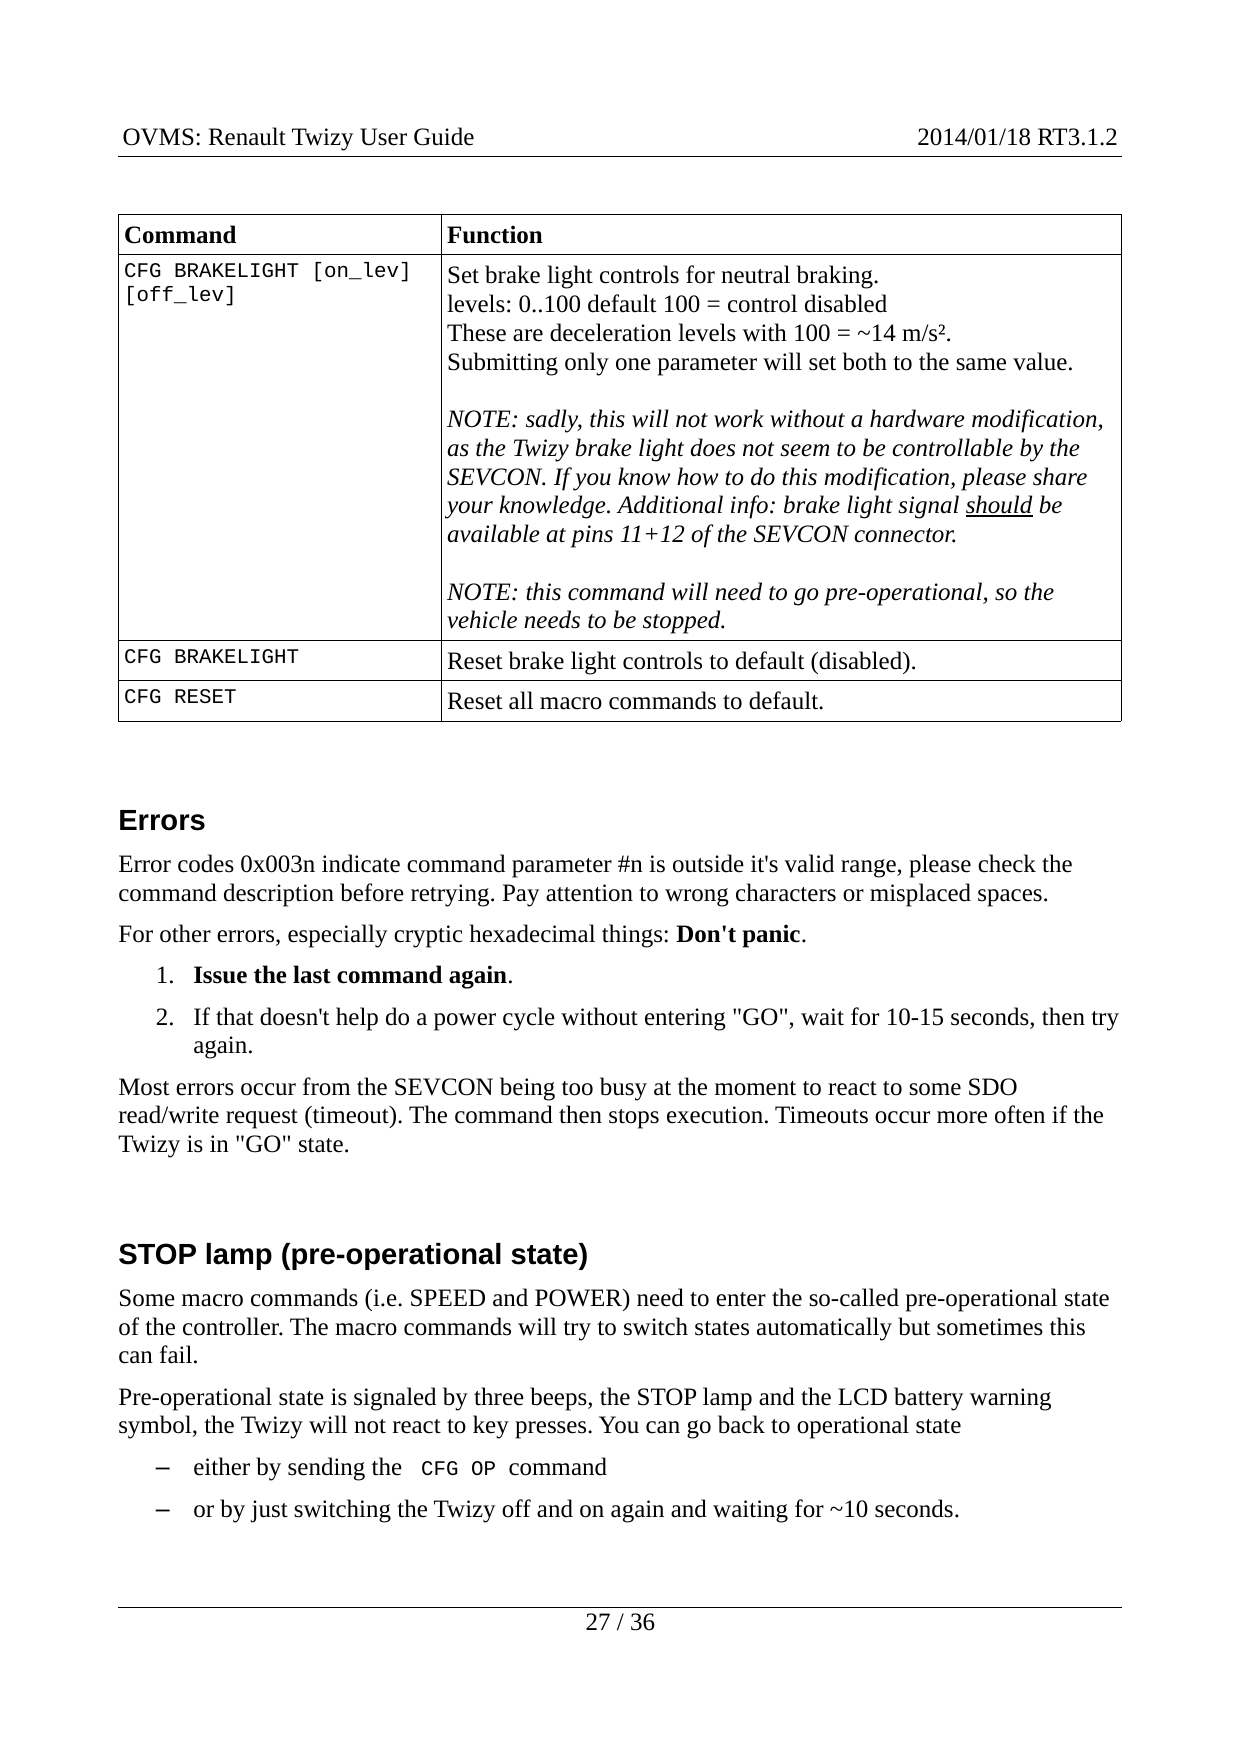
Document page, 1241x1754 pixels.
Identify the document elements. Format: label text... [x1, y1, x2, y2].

list Issue the last command again. [156, 961, 1122, 989]
table_header Command [119, 215, 441, 254]
text Most errors occur from the SEVCON being too busy at the moment to react to some SDO read/write request (timeout). The command then stops execution. Timeouts occur more often if the Twizy is in "GO" state. [118, 1072, 1122, 1158]
list If that doesn't help do a power cycle without entering "GO", wait for 10-15 seconds, then try again. [156, 1002, 1122, 1059]
table_cell CFG RESET [119, 681, 441, 721]
text For other errors, especially cryptic hexadecimal things: Don't panic. [118, 919, 1122, 948]
table_cell Set brake light controls for neutral braking. levels: 0..100 default 100 = control disabled These are deceleration levels with 100 = ~14 m/s². Submitting only one parameter will set both to the same value. NOTE: sadly, this will not work without a hardware modification, as the Twizy brake light does not seem to be controllable by the SEVCON. If you know how to do this modification, please share your knowledge. Additional info: brake light signal should be available at pins 11+12 of the SEVCON connector. NOTE: this command will need to go pre-operational, so the vehicle needs to be stopped. [442, 255, 1121, 640]
text Some macro commands (i.e. SPEED and POWER) need to enter the so-called pre-operational state of the controller. The macro commands will try to switch states automatically but sometimes this can fail. [118, 1283, 1122, 1369]
subtitle STOP lamp (pre-operational state) [118, 1237, 1122, 1270]
table_cell CFG BRAKELIGHT [119, 641, 441, 680]
table_header Function [442, 215, 1121, 254]
list either by sending the CFG OP command [156, 1452, 1122, 1481]
table_cell Reset all macro commands to default. [442, 681, 1121, 721]
text Error codes 0x003n indicate command parameter #n is outside it's valid range, please check the command description before retrying. Pay attention to wrong characters or misplaced spaces. [118, 849, 1122, 907]
list or by just switching the Twizy off and on again and waiting for ~10 seconds. [156, 1494, 1122, 1522]
table_cell CFG BRAKELIGHT [on_lev] [off_lev] [119, 255, 441, 640]
text Pre-operational state is signaled by three beeps, the STOP lamp and the LCD battery warning symbol, the Twizy will not react to key presses. You can go back to operational state [118, 1382, 1122, 1439]
subtitle Errors [118, 803, 1122, 837]
table_cell Reset brake light controls to default (disabled). [442, 641, 1121, 680]
